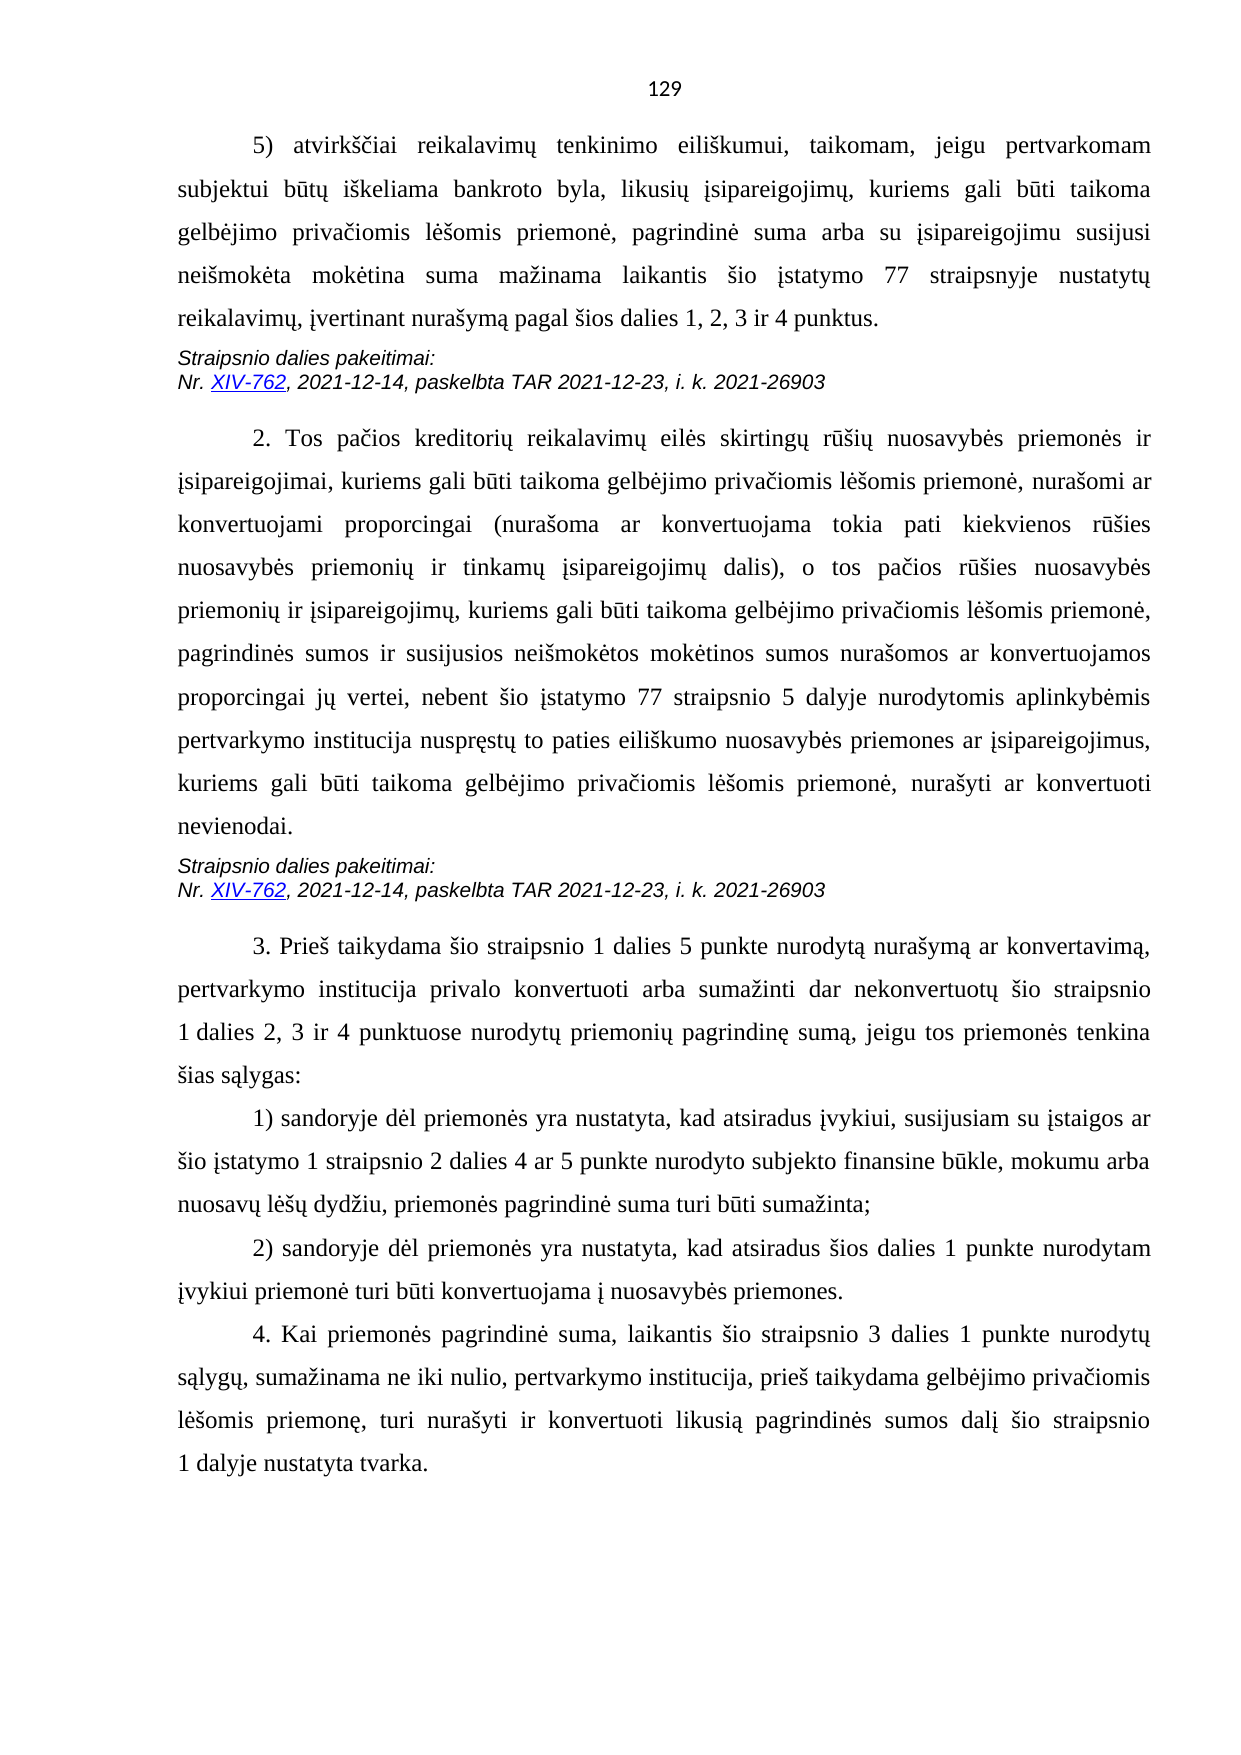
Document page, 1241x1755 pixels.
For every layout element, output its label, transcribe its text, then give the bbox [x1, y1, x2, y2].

text 2. Tos pačios kreditorių reikalavimų eilės skirtingų rūšių nuosavybės priemonės ir įsipareigojimai, kuriems gali būti taikoma gelbėjimo privačiomis lėšomis priemonė, nurašomi ar konvertuojami proporcingai (nurašoma ar konvertuojama tokia pati kiekvienos rūšies nuosavybės priemonių ir tinkamų įsipareigojimų dalis), o tos pačios rūšies nuosavybės priemonių ir įsipareigojimų, kuriems gali būti taikoma gelbėjimo privačiomis lėšomis priemonė, pagrindinės sumos ir susijusios neišmokėtos mokėtinos sumos nurašomos ar konvertuojamos proporcingai jų vertei, nebent šio įstatymo 77 straipsnio 5 dalyje nurodytomis aplinkybėmis pertvarkymo institucija nuspręstų to paties eiliškumo nuosavybės priemones ar įsipareigojimus, kuriems gali būti taikoma gelbėjimo privačiomis lėšomis priemonė, nurašyti ar konvertuoti nevienodai. [177, 423, 1152, 840]
text Straipsnio dalies pakeitimai: [177, 854, 1152, 878]
text 4. Kai priemonės pagrindinė suma, laikantis šio straipsnio 3 dalies 1 punkte nurodytų sąlygų, sumažinama ne iki nulio, pertvarkymo institucija, prieš taikydama gelbėjimo privačiomis lėšomis priemonę, turi nurašyti ir konvertuoti likusią pagrindinės sumos dalį šio straipsnio 1 dalyje nustatyta tvarka. [177, 1319, 1152, 1477]
text 2) sandoryje dėl priemonės yra nustatyta, kad atsiradus šios dalies 1 punkte nurodytam įvykiui priemonė turi būti konvertuojama į nuosavybės priemones. [177, 1233, 1152, 1304]
text Nr. XIV-762, 2021-12-14, paskelbta TAR 2021-12-23, i. k. 2021-26903 [177, 370, 1152, 394]
text 5) atvirkščiai reikalavimų tenkinimo eiliškumui, taikomam, jeigu pertvarkomam subjektui būtų iškeliama bankroto byla, likusių įsipareigojimų, kuriems gali būti taikoma gelbėjimo privačiomis lėšomis priemonė, pagrindinė suma arba su įsipareigojimu susijusi neišmokėta mokėtina suma mažinama laikantis šio įstatymo 77 straipsnyje nustatytų reikalavimų, įvertinant nurašymą pagal šios dalies 1, 2, 3 ir 4 punktus. [177, 131, 1152, 332]
text 1) sandoryje dėl priemonės yra nustatyta, kad atsiradus įvykiui, susijusiam su įstaigos ar šio įstatymo 1 straipsnio 2 dalies 4 ar 5 punkte nurodyto subjekto finansine būkle, mokumu arba nuosavų lėšų dydžiu, priemonės pagrindinė suma turi būti sumažinta; [177, 1103, 1152, 1218]
text Nr. XIV-762, 2021-12-14, paskelbta TAR 2021-12-23, i. k. 2021-26903 [177, 878, 1152, 902]
text Straipsnio dalies pakeitimai: [177, 346, 1152, 370]
text 3. Prieš taikydama šio straipsnio 1 dalies 5 punkte nurodytą nurašymą ar konvertavimą, pertvarkymo institucija privalo konvertuoti arba sumažinti dar nekonvertuotų šio straipsnio 1 dalies 2, 3 ir 4 punktuose nurodytų priemonių pagrindinę sumą, jeigu tos priemonės tenkina šias sąlygas: [177, 931, 1152, 1089]
